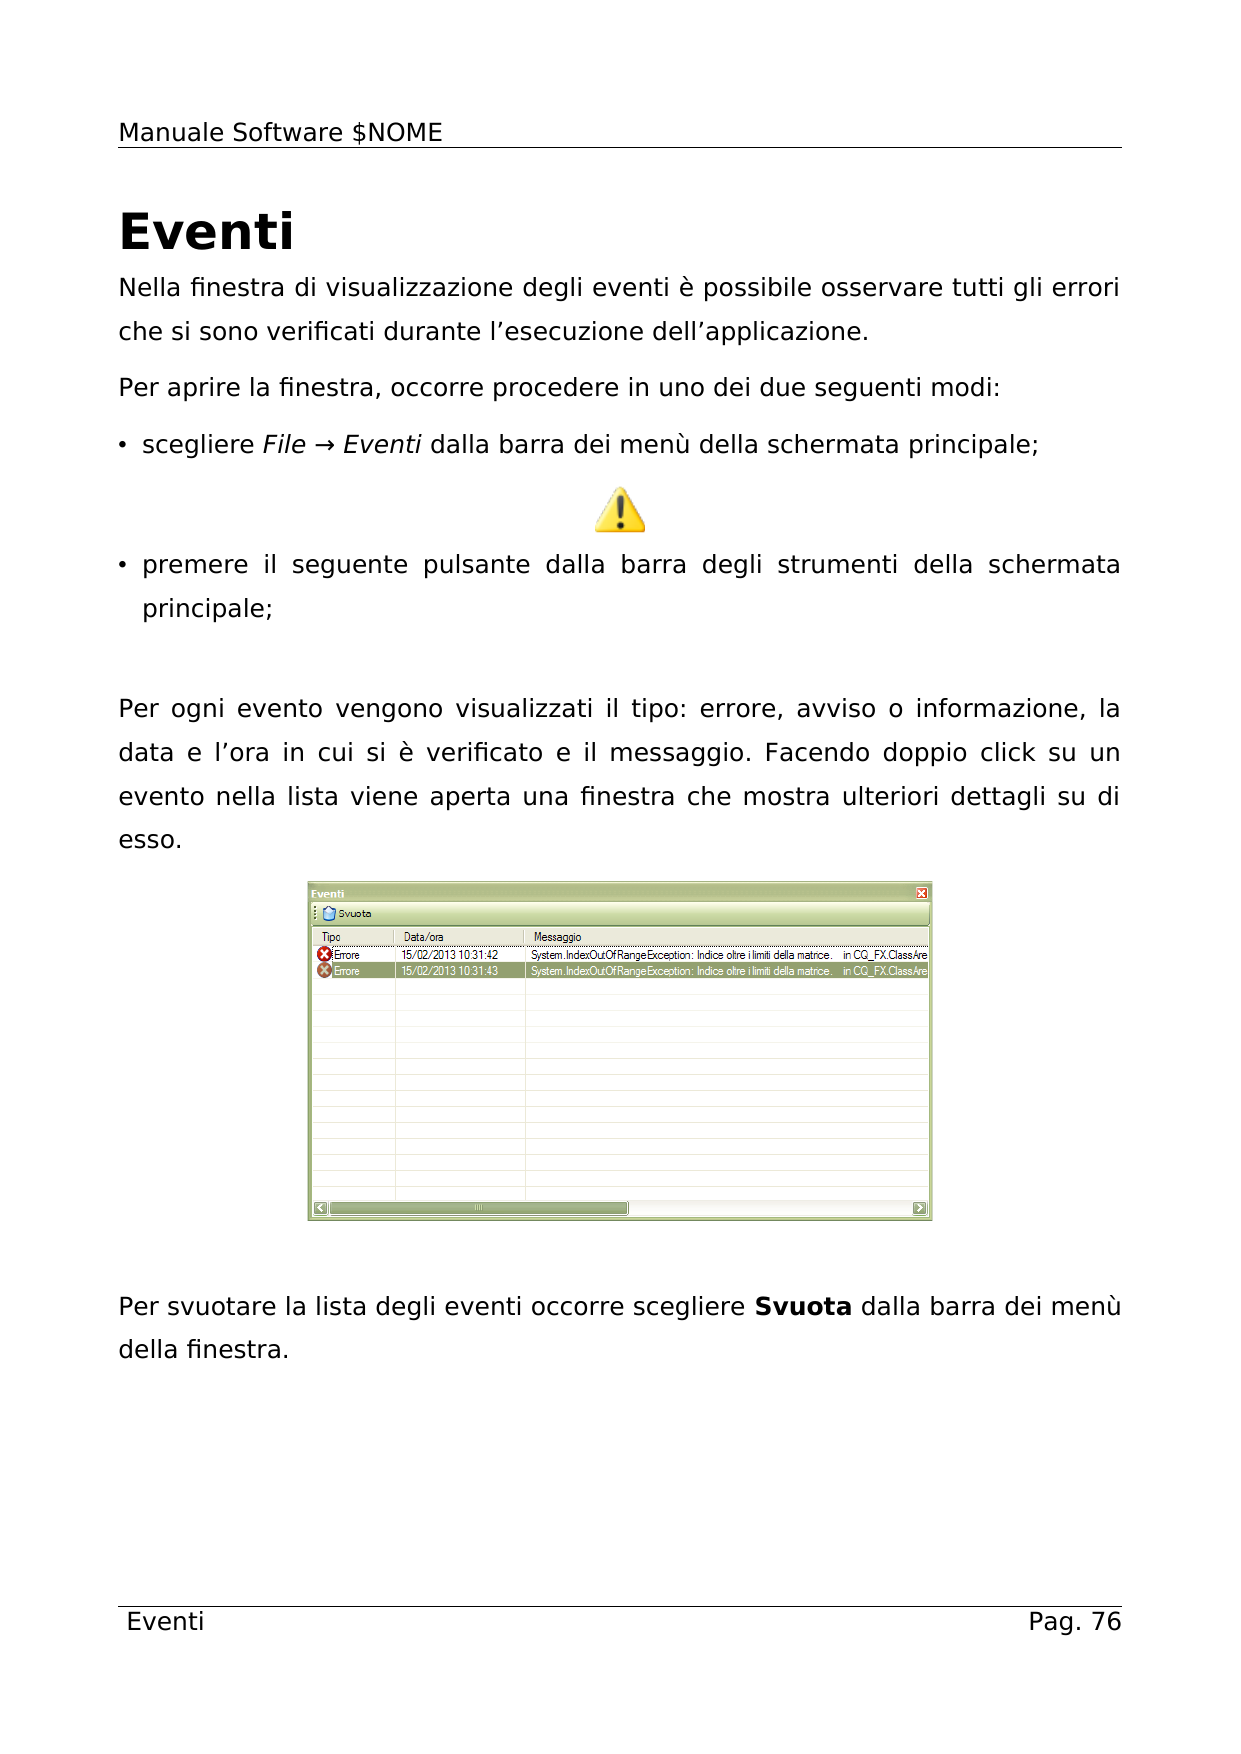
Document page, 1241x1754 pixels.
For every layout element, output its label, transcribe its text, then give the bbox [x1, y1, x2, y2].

subtitle Eventi [118, 203, 1122, 261]
text Per svuotare la lista degli eventi occorre scegliere Svuota dalla barra dei menù della finestra. [118, 1292, 1122, 1365]
list premere il seguente pulsante dalla barra degli strumenti della schermata principale; [118, 486, 1122, 667]
text Nella finestra di visualizzazione degli eventi è possibile osservare tutti gli errori che si sono verificati durante l’esecuzione dell’applicazione. [118, 273, 1122, 346]
text Per aprire la finestra, occorre procedere in uno dei due seguenti modi: [118, 373, 1122, 403]
picture [595, 486, 645, 536]
text Per ogni evento vengono visualizzati il tipo: errore, avviso o informazione, la data e l’ora in cui si è verificato e il messaggio. Facendo doppio click su un evento nella lista viene aperta una finestra che mostra ulteriori dettagli su di esso. [118, 694, 1122, 855]
picture [307, 881, 933, 1221]
list scegliere File → Eventi dalla barra dei menù della schermata principale; [118, 430, 1122, 459]
